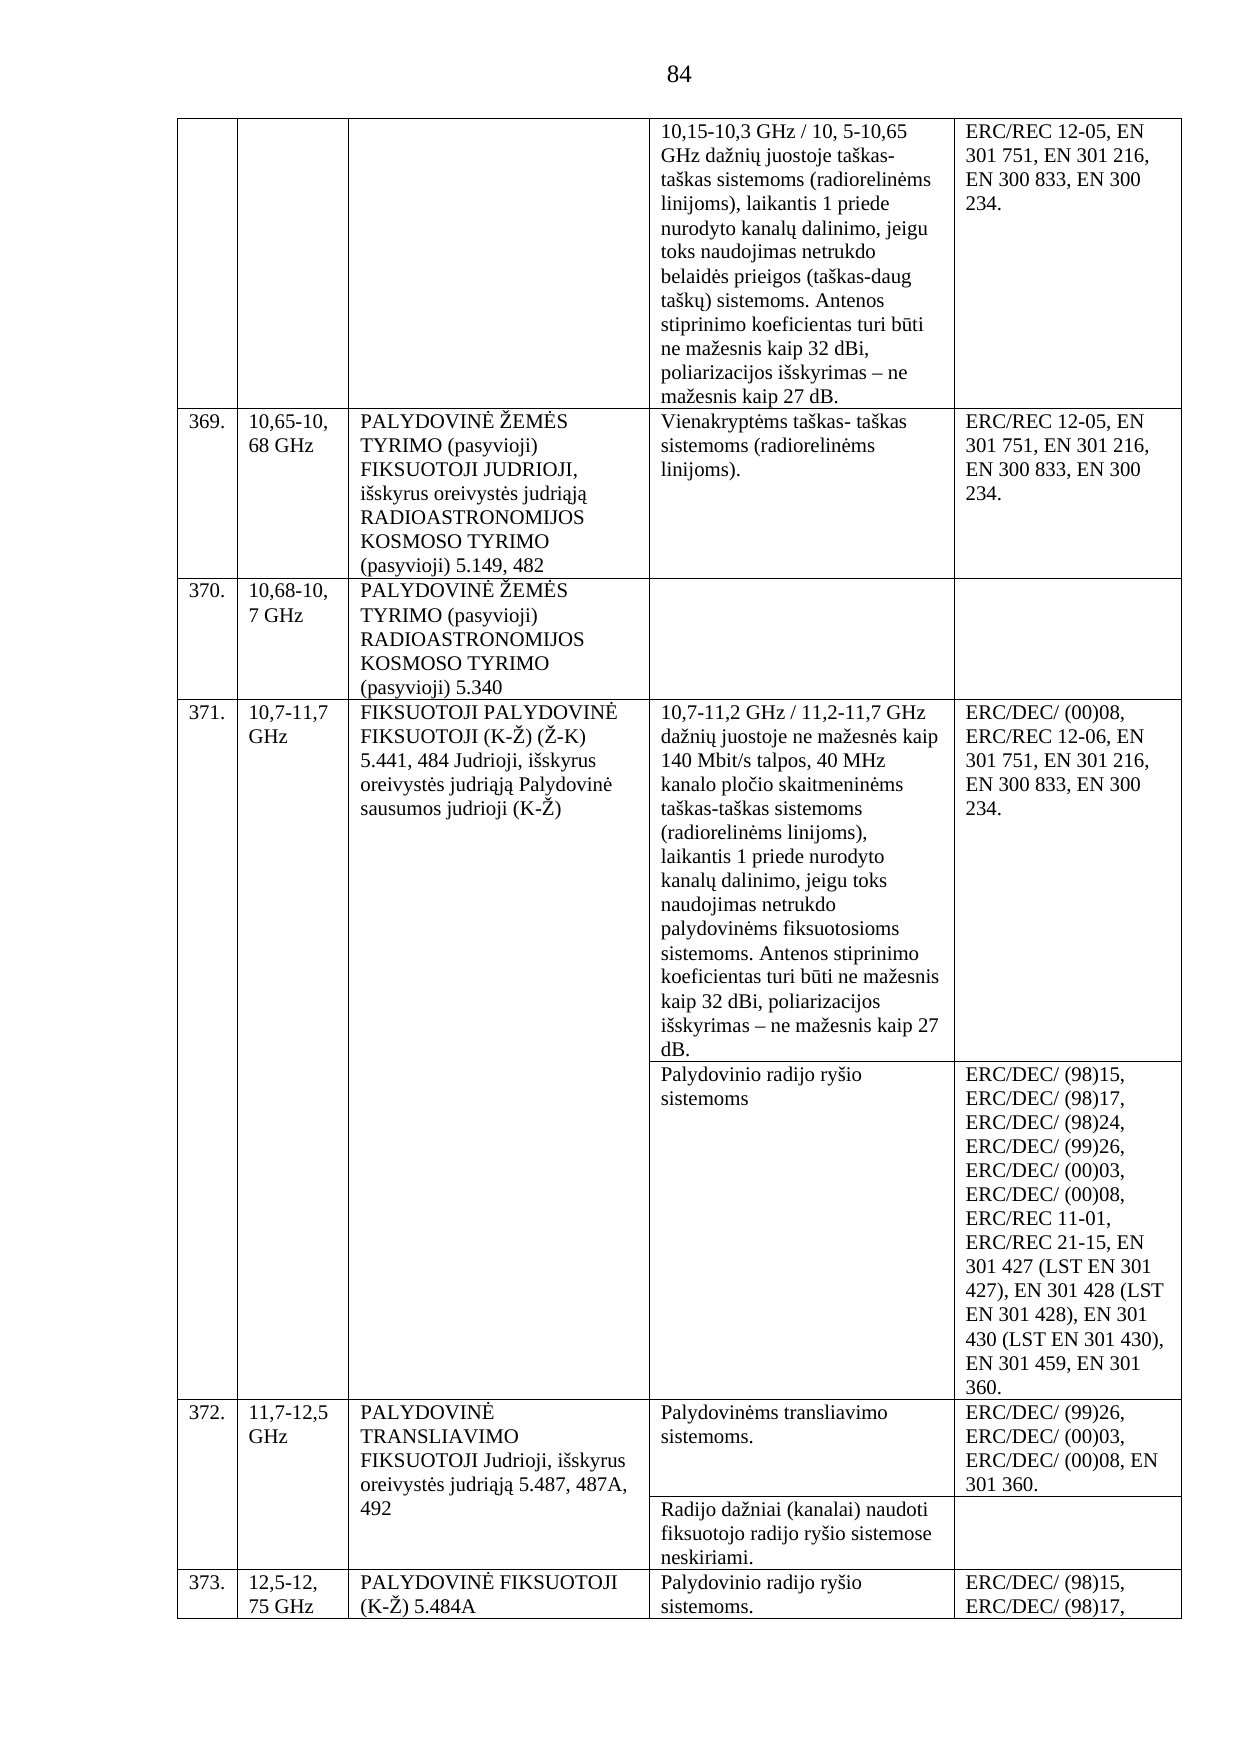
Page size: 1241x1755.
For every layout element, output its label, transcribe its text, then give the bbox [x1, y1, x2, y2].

table_cell 10,68-10, 7 GHz [238, 579, 348, 699]
table_cell 11,7-12,5 GHz [238, 1400, 348, 1569]
table_cell 10,7-11,7 GHz [238, 700, 348, 1399]
table_cell [955, 1497, 1181, 1569]
table_cell Palydovinio radijo ryšio sistemoms. [650, 1570, 954, 1618]
table_cell 10,15-10,3 GHz / 10, 5-10,65 GHz dažnių juostoje taškas- taškas sistemoms (radiorelinėms linijoms), laikantis 1 priede nurodyto kanalų dalinimo, jeigu toks naudojimas netrukdo belaidės prieigos (taškas-daug taškų) sistemoms. Antenos stiprinimo koeficientas turi būti ne mažesnis kaip 32 dBi, poliarizacijos išskyrimas – ne mažesnis kaip 27 dB. [650, 119, 954, 408]
table_cell ERC/REC 12-05, EN 301 751, EN 301 216, EN 300 833, EN 300 234. [955, 409, 1181, 577]
table_cell 369. [178, 409, 237, 577]
table_cell Palydovinėms transliavimo sistemoms. [650, 1400, 954, 1496]
table_cell FIKSUOTOJI PALYDOVINĖ FIKSUOTOJI (K-Ž) (Ž-K) 5.441, 484 Judrioji, išskyrus oreivystės judriąją Palydovinė sausumos judrioji (K-Ž) [349, 700, 649, 1399]
table_cell 370. [178, 579, 237, 699]
table_cell 373. [178, 1570, 237, 1618]
table_cell PALYDOVINĖ ŽEMĖS TYRIMO (pasyvioji) RADIOASTRONOMIJOS KOSMOSO TYRIMO (pasyvioji) 5.340 [349, 579, 649, 699]
table_cell Palydovinio radijo ryšio sistemoms [650, 1062, 954, 1399]
table_cell PALYDOVINĖ FIKSUOTOJI (K-Ž) 5.484A [349, 1570, 649, 1618]
table_cell Vienakryptėms taškas- taškas sistemoms (radiorelinėms linijoms). [650, 409, 954, 577]
table_cell 10,7-11,2 GHz / 11,2-11,7 GHz dažnių juostoje ne mažesnės kaip 140 Mbit/s talpos, 40 MHz kanalo pločio skaitmeninėms taškas-taškas sistemoms (radiorelinėms linijoms), laikantis 1 priede nurodyto kanalų dalinimo, jeigu toks naudojimas netrukdo palydovinėms fiksuotosioms sistemoms. Antenos stiprinimo koeficientas turi būti ne mažesnis kaip 32 dBi, poliarizacijos išskyrimas – ne mažesnis kaip 27 dB. [650, 700, 954, 1061]
table_cell ERC/DEC/ (00)08, ERC/REC 12-06, EN 301 751, EN 301 216, EN 300 833, EN 300 234. [955, 700, 1181, 1061]
table_cell [349, 119, 649, 408]
table_cell 371. [178, 700, 237, 1399]
table_cell PALYDOVINĖ ŽEMĖS TYRIMO (pasyvioji) FIKSUOTOJI JUDRIOJI, išskyrus oreivystės judriąją RADIOASTRONOMIJOS KOSMOSO TYRIMO (pasyvioji) 5.149, 482 [349, 409, 649, 577]
table_cell ERC/DEC/ (98)15, ERC/DEC/ (98)17, [955, 1570, 1181, 1618]
table_cell [178, 119, 237, 408]
table_cell PALYDOVINĖ TRANSLIAVIMO FIKSUOTOJI Judrioji, išskyrus oreivystės judriąją 5.487, 487A, 492 [349, 1400, 649, 1569]
table_cell Radijo dažniai (kanalai) naudoti fiksuotojo radijo ryšio sistemose neskiriami. [650, 1497, 954, 1569]
table_cell ERC/REC 12-05, EN 301 751, EN 301 216, EN 300 833, EN 300 234. [955, 119, 1181, 408]
table_cell [650, 579, 954, 699]
table_cell ERC/DEC/ (99)26, ERC/DEC/ (00)03, ERC/DEC/ (00)08, EN 301 360. [955, 1400, 1181, 1496]
table_cell ERC/DEC/ (98)15, ERC/DEC/ (98)17, ERC/DEC/ (98)24, ERC/DEC/ (99)26, ERC/DEC/ (00)03, ERC/DEC/ (00)08, ERC/REC 11-01, ERC/REC 21-15, EN 301 427 (LST EN 301 427), EN 301 428 (LST EN 301 428), EN 301 430 (LST EN 301 430), EN 301 459, EN 301 360. [955, 1062, 1181, 1399]
table_cell [955, 579, 1181, 699]
table_cell 12,5-12, 75 GHz [238, 1570, 348, 1618]
table_cell 372. [178, 1400, 237, 1569]
table_cell 10,65-10, 68 GHz [238, 409, 348, 577]
table_cell [238, 119, 348, 408]
